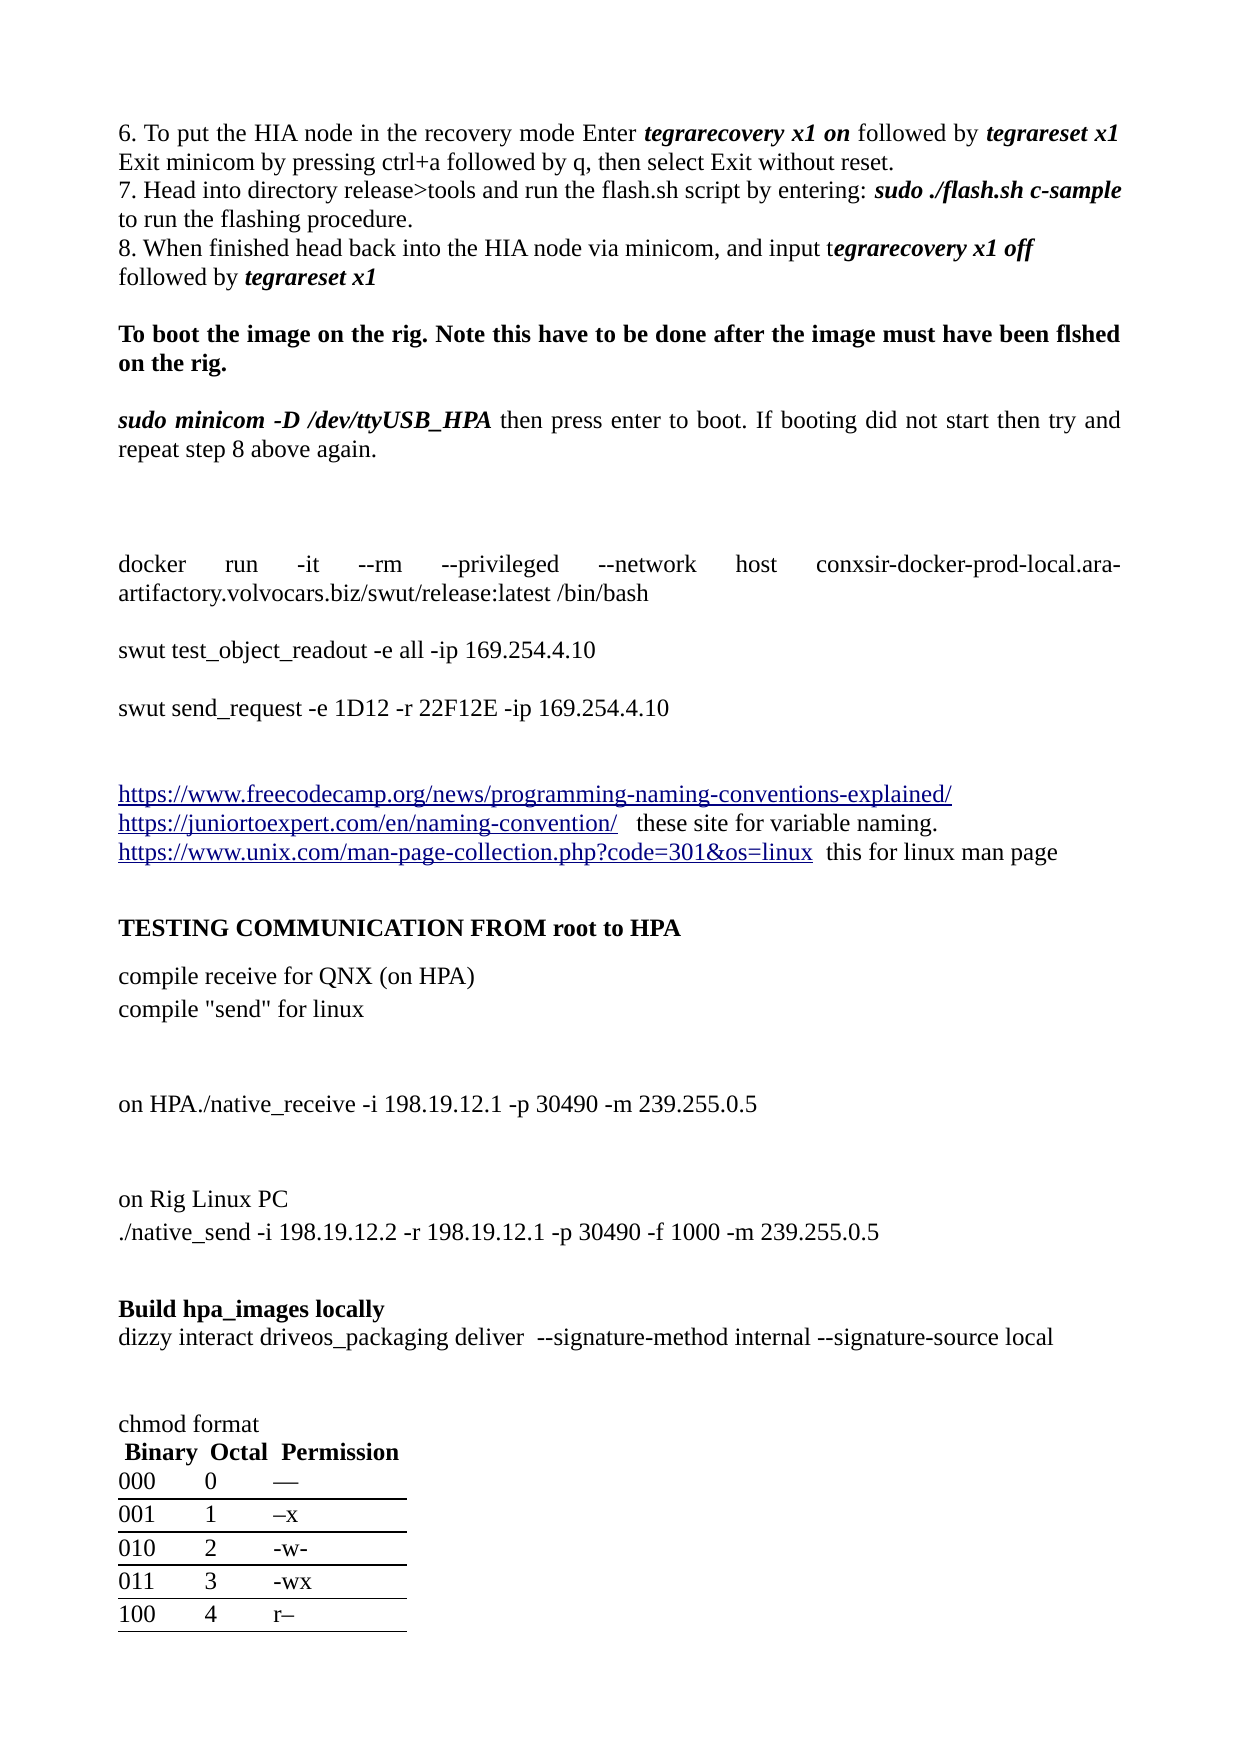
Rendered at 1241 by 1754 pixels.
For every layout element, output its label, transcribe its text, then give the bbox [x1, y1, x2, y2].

text dizzy interact driveos_packaging deliver --signature-method internal --signature-source local [118, 1322, 1122, 1351]
table_header Permission [273, 1438, 407, 1466]
text To boot the image on the rig. Note this have to be done after the image must have been flshed on the rig. [118, 319, 1122, 377]
text 7. Head into directory release>tools and run the flash.sh script by entering: sudo ./flash.sh c-sample to run the flashing procedure. [118, 176, 1122, 233]
text chmod format [118, 1409, 1122, 1437]
table_cell 100 [118, 1599, 204, 1631]
table_cell r– [273, 1599, 407, 1631]
table_cell 2 [204, 1533, 273, 1564]
table_cell -w- [273, 1533, 407, 1564]
text TESTING COMMUNICATION FROM root to HPA [118, 913, 1122, 942]
text swut test_object_readout -e all -ip 169.254.4.10 [118, 636, 1122, 664]
text docker run -it --rm --privileged --network host conxsir-docker-prod-local.ara-artifactory.volvocars.biz/swut/release:latest /bin/bash [118, 549, 1122, 607]
table_cell 0 [204, 1466, 273, 1498]
table_header Octal [204, 1438, 273, 1466]
text followed by tegrareset x1 [118, 262, 1122, 291]
table_cell — [273, 1466, 407, 1498]
text https://www.freecodecamp.org/news/programming-naming-conventions-explained/ [118, 779, 1122, 808]
table_cell 3 [204, 1566, 273, 1597]
text 6. To put the HIA node in the recovery mode Enter tegrarecovery x1 on followed by tegrareset x1 Exit minicom by pressing ctrl+a followed by q, then select Exit without reset. [118, 118, 1122, 176]
table_cell 000 [118, 1466, 204, 1498]
table_cell 010 [118, 1533, 204, 1564]
table_cell 1 [204, 1500, 273, 1531]
table_cell –x [273, 1500, 407, 1531]
text on Rig Linux PC ./native_send -i 198.19.12.2 -r 198.19.12.1 -p 30490 -f 1000 -m 239.255.0.5 [118, 1184, 1122, 1246]
text on HPA./native_receive -i 198.19.12.1 -p 30490 -m 239.255.0.5 [118, 1089, 1122, 1118]
table_cell 4 [204, 1599, 273, 1631]
text compile receive for QNX (on HPA) compile "send" for linux [118, 961, 1122, 1023]
table_cell 011 [118, 1566, 204, 1597]
table_cell -wx [273, 1566, 407, 1597]
table_header Binary [118, 1438, 204, 1466]
text Build hpa_images locally [118, 1294, 1122, 1322]
text sudo minicom -D /dev/ttyUSB_HPA then press enter to boot. If booting did not start then try and repeat step 8 above again. [118, 406, 1122, 463]
text swut send_request -e 1D12 -r 22F12E -ip 169.254.4.10 [118, 693, 1122, 722]
text https://juniortoexpert.com/en/naming-convention/ these site for variable naming. [118, 808, 1122, 837]
table_cell 001 [118, 1500, 204, 1531]
text https://www.unix.com/man-page-collection.php?code=301&os=linux this for linux man page [118, 837, 1122, 866]
text 8. When finished head back into the HIA node via minicom, and input tegrarecovery x1 off [118, 233, 1122, 262]
